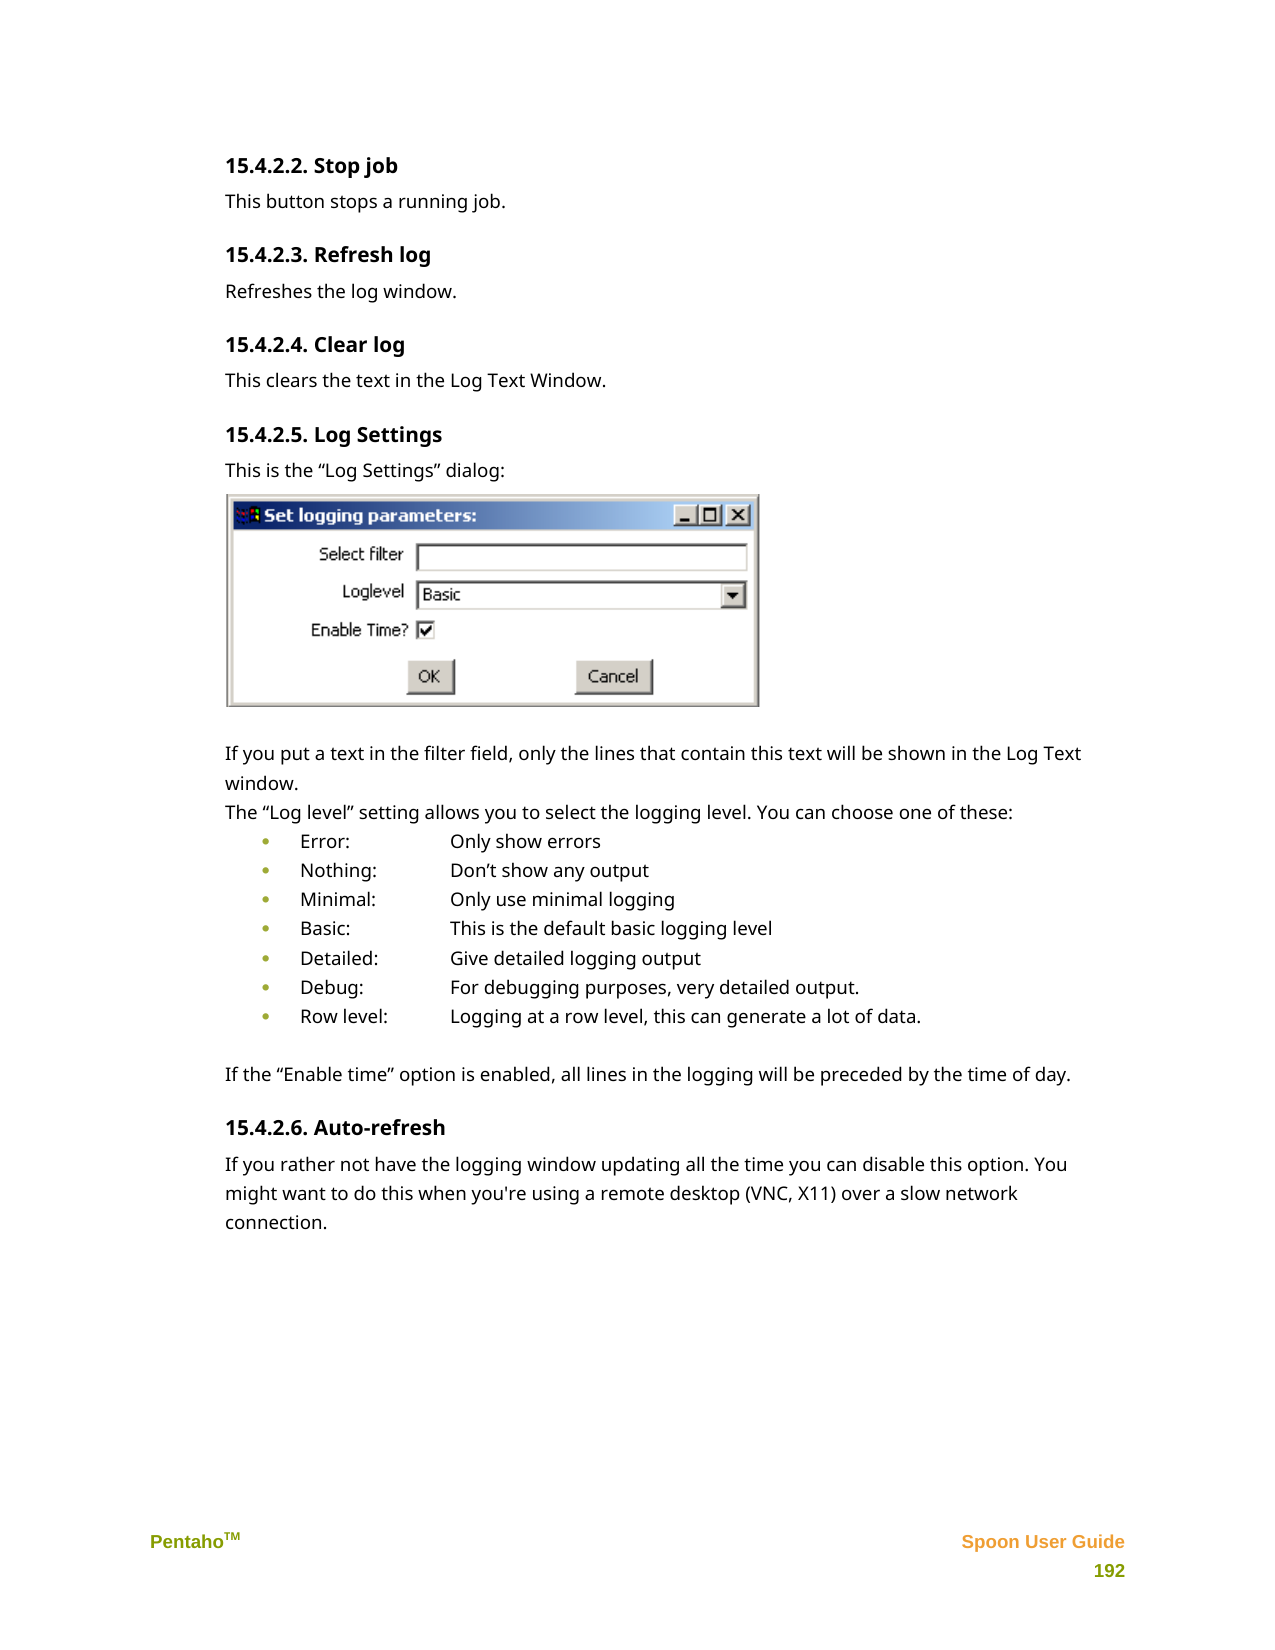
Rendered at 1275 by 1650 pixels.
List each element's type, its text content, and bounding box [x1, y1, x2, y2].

list Nothing: Don’t show any output [262, 854, 1125, 883]
subtitle 15.4.2.6. Auto-refresh [225, 1112, 1125, 1142]
subtitle 15.4.2.4. Clear log [225, 329, 1125, 358]
text If you rather not have the logging window updating all the time you can disable this option. You might want to do this when you're using a remote desktop (VNC, X11) over a slow network connection. [225, 1148, 1125, 1235]
text If you put a text in the filter field, only the lines that contain this text will be shown in the Log Text window. [225, 737, 1125, 796]
subtitle 15.4.2.5. Log Settings [225, 419, 1125, 448]
subtitle 15.4.2.3. Refresh log [225, 239, 1125, 269]
list Row level: Logging at a row level, this can generate a lot of data. [262, 1000, 1125, 1029]
text Refreshes the log window. [225, 275, 1125, 304]
list Minimal: Only use minimal logging [262, 883, 1125, 912]
list Error: Only show errors [262, 825, 1125, 854]
text The “Log level” setting allows you to select the logging level. You can choose one of these: [225, 796, 1125, 825]
list Debug: For debugging purposes, very detailed output. [262, 971, 1125, 1000]
list Detailed: Give detailed logging output [262, 942, 1125, 971]
subtitle 15.4.2.2. Stop job [225, 150, 1125, 179]
text This button stops a running job. [225, 185, 1125, 214]
text If the “Enable time” option is enabled, all lines in the logging will be preceded by the time of day. [225, 1058, 1125, 1087]
list Basic: This is the default basic logging level [262, 912, 1125, 942]
text This clears the text in the Log Text Window. [225, 364, 1125, 394]
text This is the “Log Settings” dialog: [225, 454, 1125, 483]
